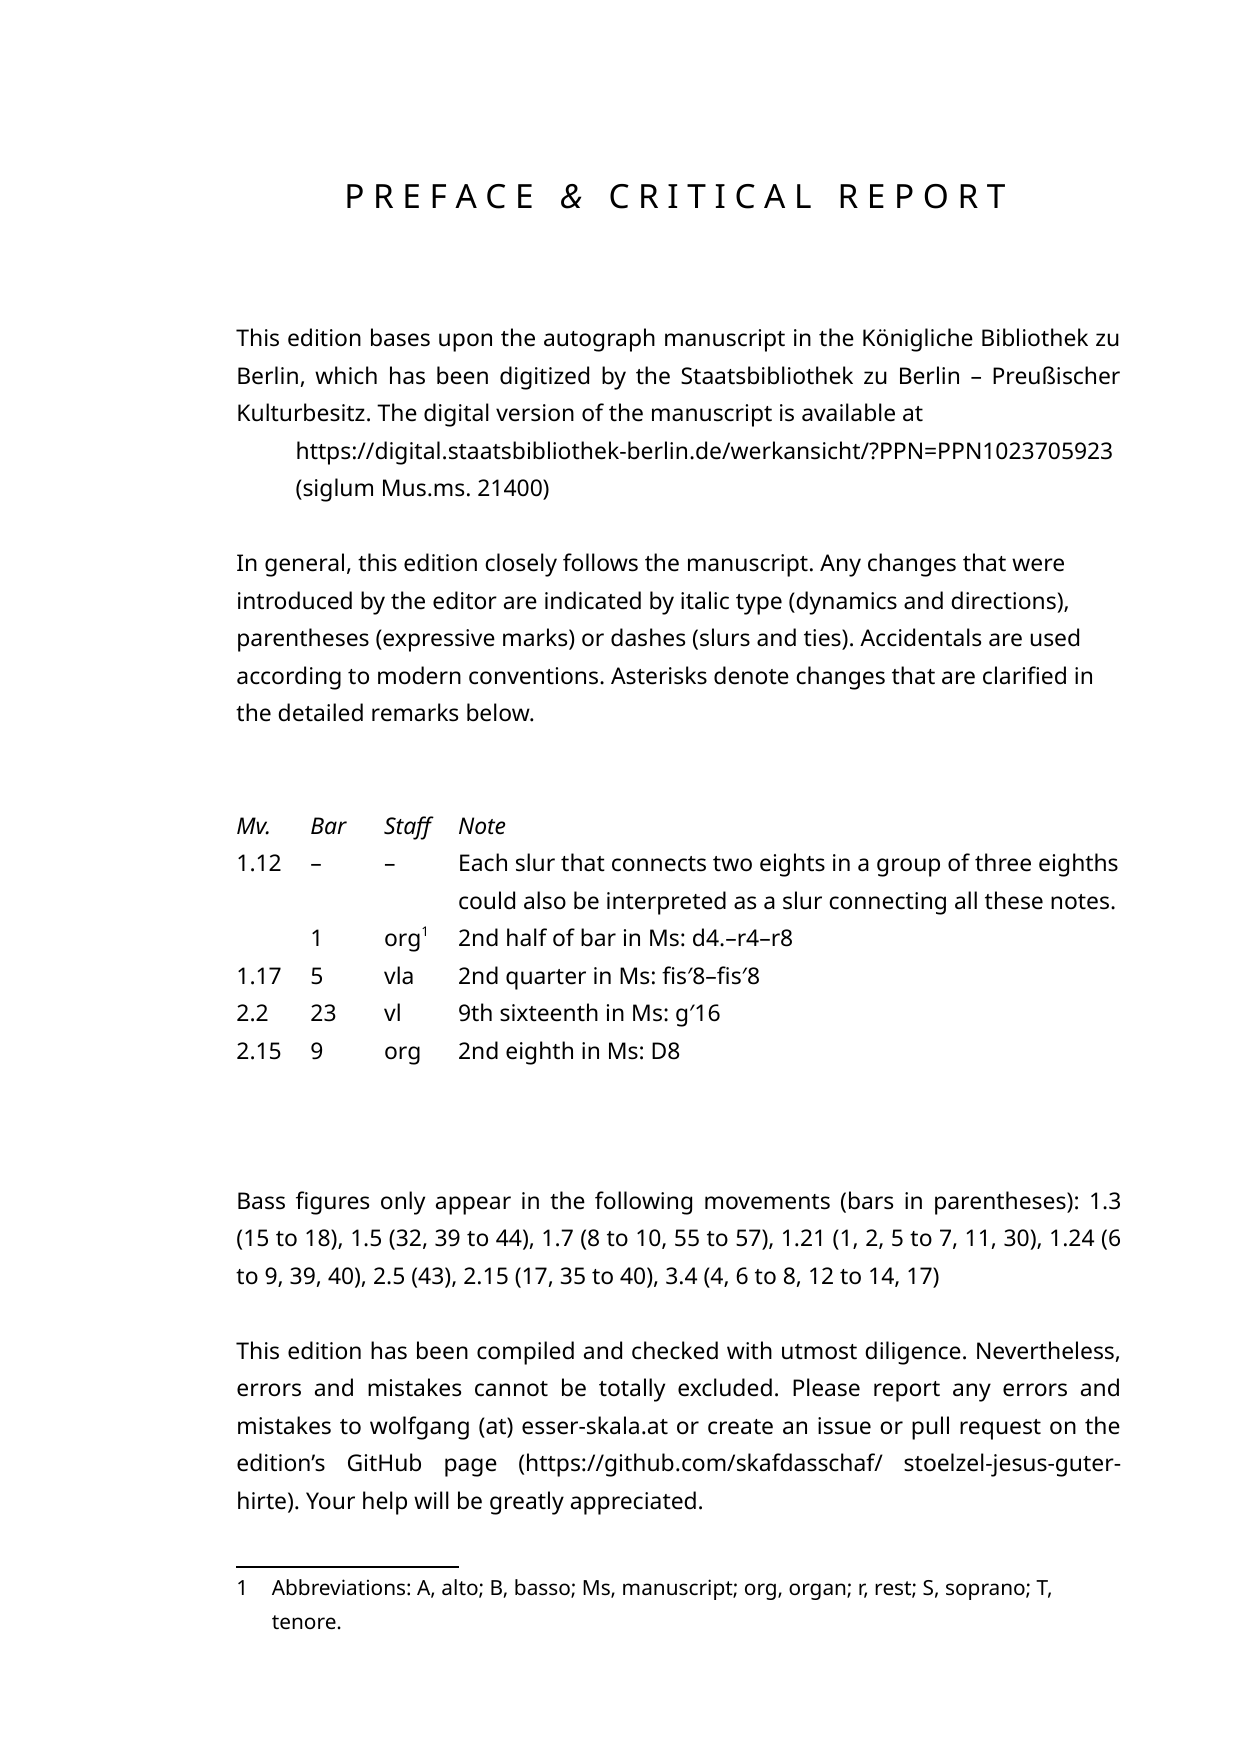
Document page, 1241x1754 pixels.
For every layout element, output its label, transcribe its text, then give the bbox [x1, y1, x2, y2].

text Bass figures only appear in the following movements (bars in parentheses): 1.3 (15 to 18), 1.5 (32, 39 to 44), 1.7 (8 to 10, 55 to 57), 1.21 (1, 2, 5 to 7, 11, 30), 1.24 (6 to 9, 39, 40), 2.5 (43), 2.15 (17, 35 to 40), 3.4 (4, 6 to 8, 12 to 14, 17) [236, 1185, 1122, 1291]
text Abbreviations: A, alto; B, basso; Ms, manuscript; org, organ; r, rest; S, soprano; T, tenore. [236, 1573, 1122, 1636]
text P R E F A C E & C R I T I C A L R E P O R T [236, 173, 1122, 218]
text This edition has been compiled and checked with utmost diligence. Nevertheless, errors and mistakes cannot be totally excluded. Please report any errors and mistakes to wolfgang (at) esser-skala.at or create an issue or pull request on the edition’s GitHub page (https://github.com/skafdasschaf/ stoelzel-jesus-guter-hirte). Your help will be greatly appreciated. [236, 1335, 1122, 1516]
text In general, this edition closely follows the manuscript. Any changes that were introduced by the editor are indicated by italic type (dynamics and directions), parentheses (expressive marks) or dashes (slurs and ties). Accidentals are used according to modern conventions. Asterisks denote changes that are clarified in the detailed remarks below. Mv. Bar Staff Note 1.12 – – Each slur that connects two eights in a group of three eighths could also be interpreted as a slur connecting all these notes. 1 org 2nd half of bar in Ms: d4.–r4–r8 1.17 5 vla 2nd quarter in Ms: fis′8–fis′8 2.2 23 vl 9th sixteenth in Ms: g′16 2.15 9 org 2nd eighth in Ms: D8 [236, 547, 1122, 1066]
text https://digital.staatsbibliothek-berlin.de/werkansicht/?PPN=PPN1023705923 (siglum Mus.ms. 21400) [236, 435, 1122, 504]
text This edition bases upon the autograph manuscript in the Königliche Bibliothek zu Berlin, which has been digitized by the Staatsbibliothek zu Berlin – Preußischer Kulturbesitz. The digital version of the manuscript is available at [236, 322, 1122, 429]
